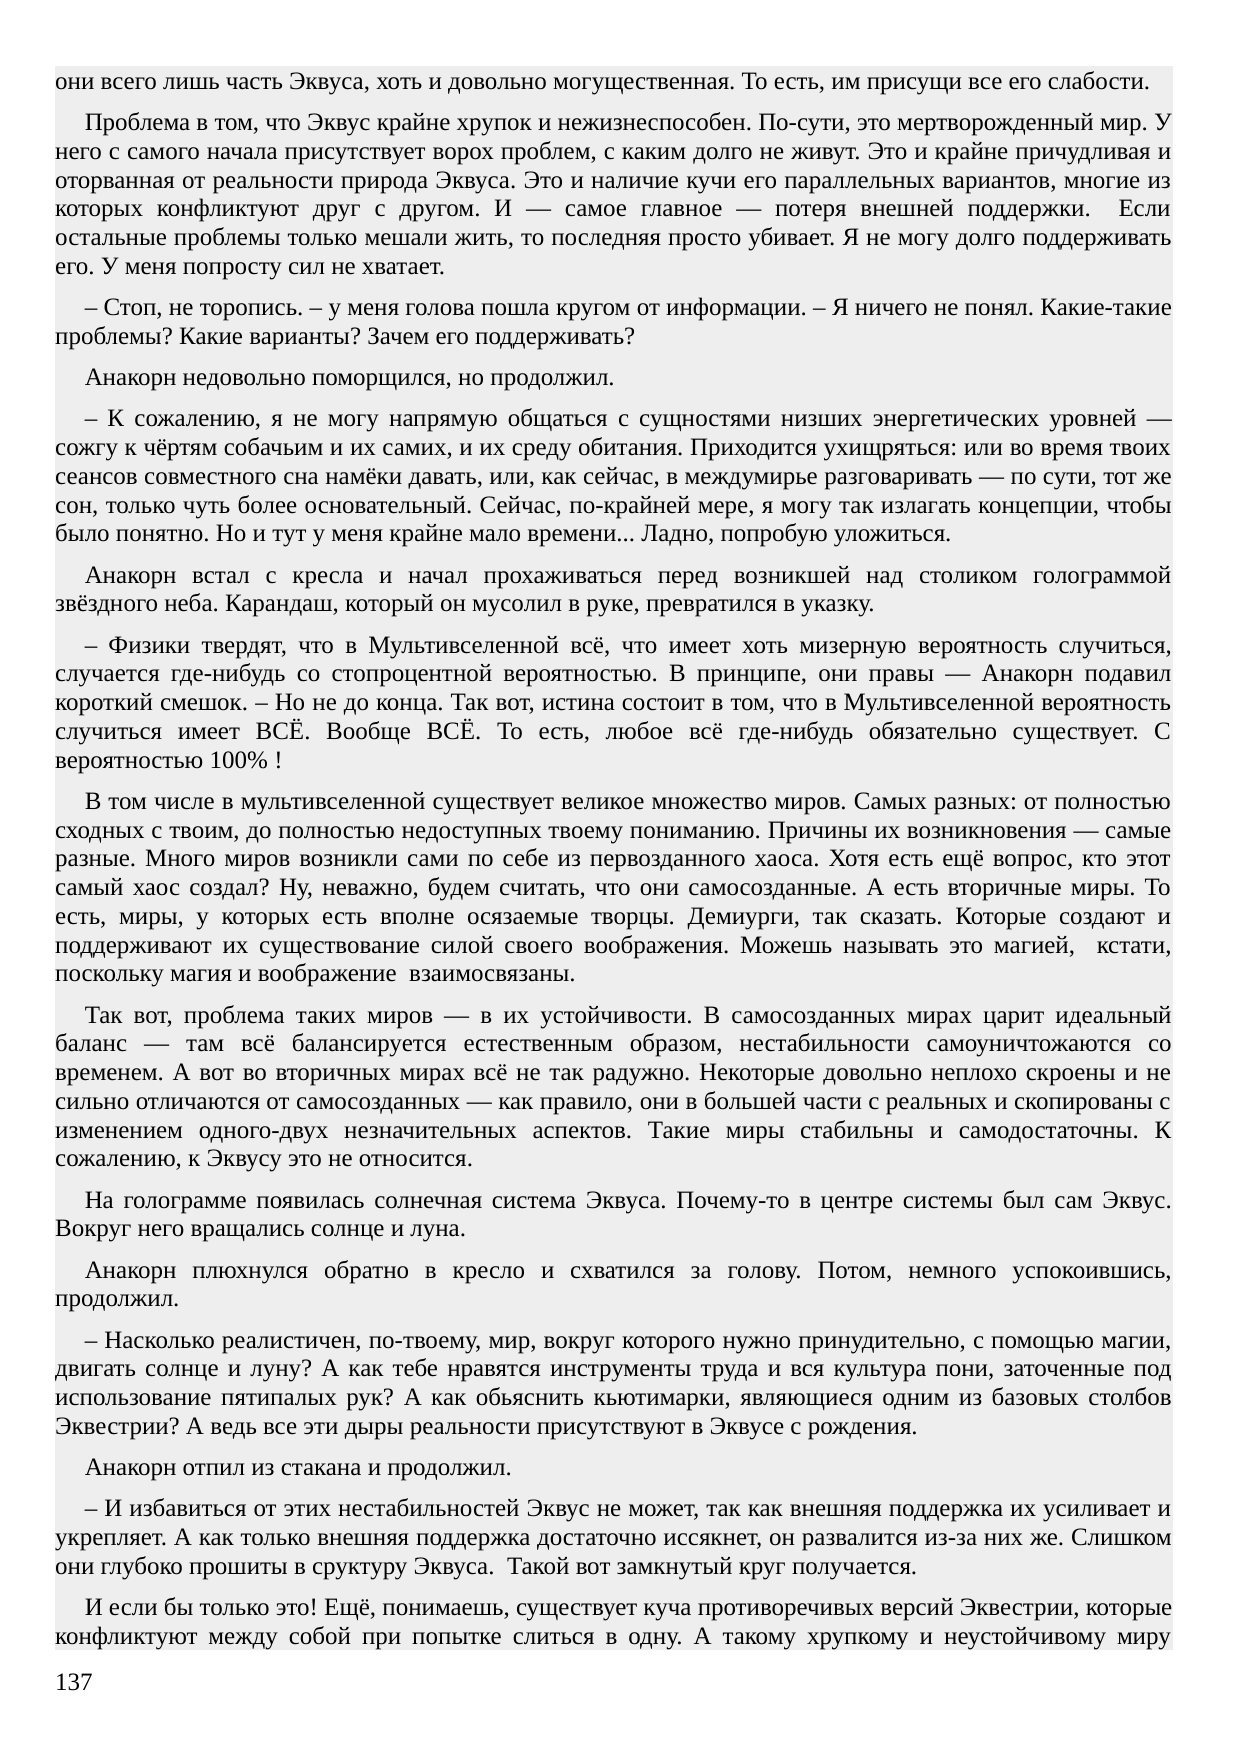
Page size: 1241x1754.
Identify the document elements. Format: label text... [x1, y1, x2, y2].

text Проблема в том, что Эквус крайне хрупок и нежизнеспособен. По-сути, это мертворожденный мир. У него с самого начала присутствует ворох проблем, с каким долго не живут. Это и крайне причудливая и оторванная от реальности природа Эквуса. Это и наличие кучи его параллельных вариантов, многие из которых конфликтуют друг с другом. И — самое главное — потеря внешней поддержки. Если остальные проблемы только мешали жить, то последняя просто убивает. Я не могу долго поддерживать его. У меня попросту сил не хватает. [55, 107, 1173, 280]
text – И избавиться от этих нестабильностей Эквус не может, так как внешняя поддержка их усиливает и укрепляет. А как только внешняя поддержка достаточно иссякнет, он развалится из-за них же. Слишком они глубоко прошиты в сруктуру Эквуса. Такой вот замкнутый круг получается. [55, 1493, 1173, 1580]
text Анакорн недовольно поморщился, но продолжил. [55, 362, 1173, 391]
text – Физики твердят, что в Мультивселенной всё, что имеет хоть мизерную вероятность случиться, случается где-нибудь со стопроцентной вероятностью. В принципе, они правы — Анакорн подавил короткий смешок. – Но не до конца. Так вот, истина состоит в том, что в Мультивселенной вероятность случиться имеет ВСЁ. Вообще ВСЁ. То есть, любое всё где-нибудь обязательно существует. С вероятностью 100% ! [55, 630, 1173, 773]
text На голограмме появилась солнечная система Эквуса. Почему-то в центре системы был сам Эквус. Вокруг него вращались солнце и луна. [55, 1185, 1173, 1242]
text Анакорн плюхнулся обратно в кресло и схватился за голову. Потом, немного успокоившись, продолжил. [55, 1255, 1173, 1312]
text И если бы только это! Ещё, понимаешь, существует куча противоречивых версий Эквестрии, которые конфликтуют между собой при попытке слиться в одну. А такому хрупкому и неустойчивому миру [55, 1592, 1173, 1650]
text – Стоп, не торопись. – у меня голова пошла кругом от информации. – Я ничего не понял. Какие-такие проблемы? Какие варианты? Зачем его поддерживать? [55, 292, 1173, 350]
text Анакорн встал с кресла и начал прохаживаться перед возникшей над столиком голограммой звёздного неба. Карандаш, который он мусолил в руке, превратился в указку. [55, 560, 1173, 617]
text – Насколько реалистичен, по-твоему, мир, вокруг которого нужно принудительно, с помощью магии, двигать солнце и луну? А как тебе нравятся инструменты труда и вся культура пони, заточенные под использование пятипалых рук? А как обьяснить кьютимарки, являющиеся одним из базовых столбов Эквестрии? А ведь все эти дыры реальности присутствуют в Эквусе с рождения. [55, 1325, 1173, 1440]
text они всего лишь часть Эквуса, хоть и довольно могущественная. То есть, им присущи все его слабости. [55, 66, 1173, 95]
text Так вот, проблема таких миров — в их устойчивости. В самосозданных мирах царит идеальный баланс — там всё балансируется естественным образом, нестабильности самоуничтожаются со временем. А вот во вторичных мирах всё не так радужно. Некоторые довольно неплохо скроены и не сильно отличаются от самосозданных — как правило, они в большей части с реальных и скопированы с изменением одного-двух незначительных аспектов. Такие миры стабильны и самодостаточны. К сожалению, к Эквусу это не относится. [55, 1000, 1173, 1172]
text – К сожалению, я не могу напрямую общаться с сущностями низших энергетических уровней — сожгу к чёртям собачьим и их самих, и их среду обитания. Приходится ухищряться: или во время твоих сеансов совместного сна намёки давать, или, как сейчас, в междумирье разговаривать — по сути, тот же сон, только чуть более основательный. Сейчас, по-крайней мере, я могу так излагать концепции, чтобы было понятно. Но и тут у меня крайне мало времени... Ладно, попробую уложиться. [55, 403, 1173, 547]
text Анакорн отпил из стакана и продолжил. [55, 1452, 1173, 1481]
text В том числе в мультивселенной существует великое множество миров. Самых разных: от полностью сходных с твоим, до полностью недоступных твоему пониманию. Причины их возникновения — самые разные. Много миров возникли сами по себе из первозданного хаоса. Хотя есть ещё вопрос, кто этот самый хаос создал? Ну, неважно, будем считать, что они самосозданные. А есть вторичные миры. То есть, миры, у которых есть вполне осязаемые творцы. Демиурги, так сказать. Которые создают и поддерживают их существование силой своего воображения. Можешь называть это магией, кстати, поскольку магия и воображение взаимосвязаны. [55, 786, 1173, 987]
